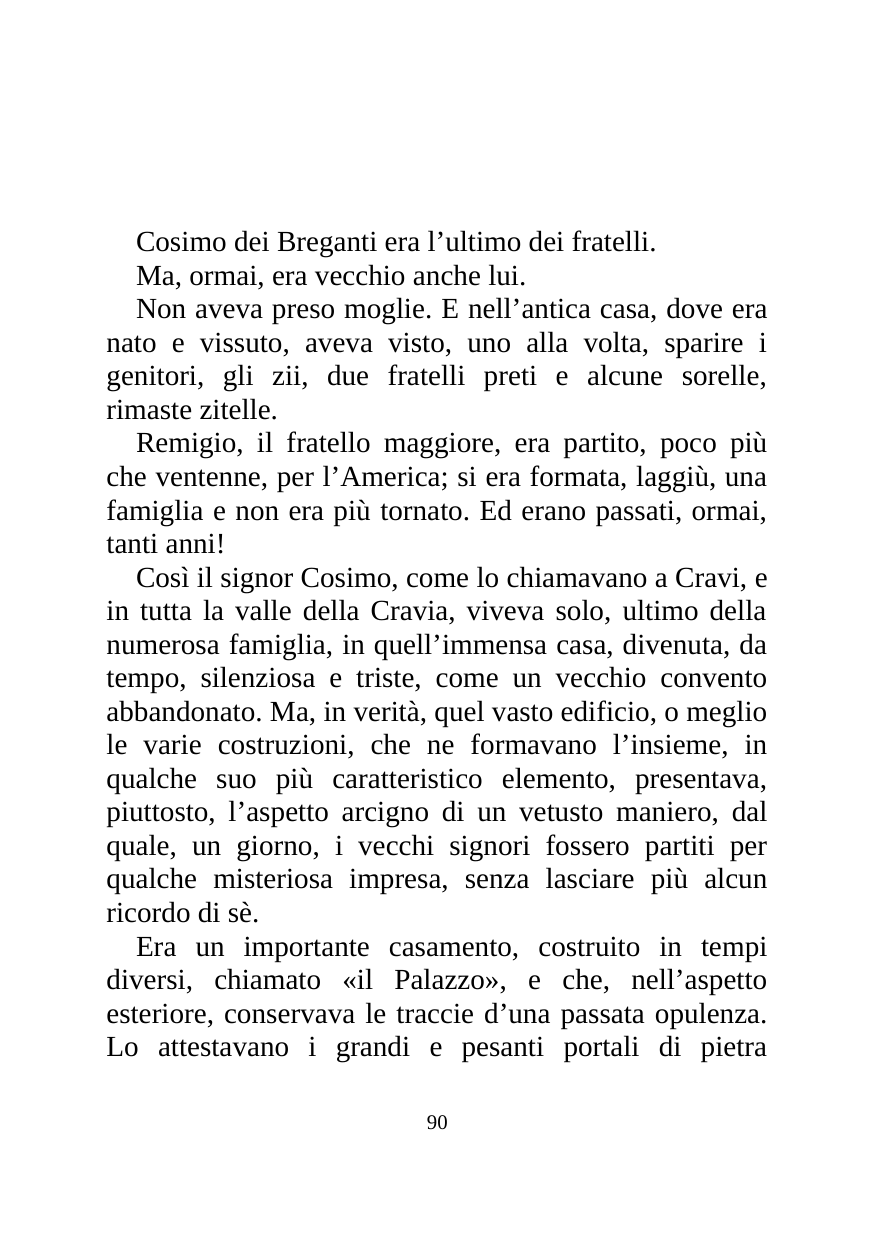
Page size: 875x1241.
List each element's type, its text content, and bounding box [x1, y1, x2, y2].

text Era un importante casamento, costruito in tempi diversi, chiamato «il Palazzo», e che, nell’aspetto esteriore, conservava le traccie d’una passata opulenza. Lo attestavano i grandi e pesanti portali di pietra [106, 929, 768, 1063]
text Così il signor Cosimo, come lo chiamavano a Cravi, e in tutta la valle della Cravia, viveva solo, ultimo della numerosa famiglia, in quell’immensa casa, divenuta, da tempo, silenziosa e triste, come un vecchio convento abbandonato. Ma, in verità, quel vasto edificio, o meglio le varie costruzioni, che ne formavano l’insieme, in qualche suo più caratteristico elemento, presentava, piuttosto, l’aspetto arcigno di un vetusto maniero, dal quale, un giorno, i vecchi signori fossero partiti per qualche misteriosa impresa, senza lasciare più alcun ricordo di sè. [106, 560, 768, 929]
text Ma, ormai, era vecchio anche lui. [106, 258, 768, 291]
text Remigio, il fratello maggiore, era partito, poco più che ventenne, per l’America; si era formata, laggiù, una famiglia e non era più tornato. Ed erano passati, ormai, tanti anni! [106, 426, 768, 560]
text Cosimo dei Breganti era l’ultimo dei fratelli. [106, 224, 768, 258]
text Non aveva preso moglie. E nell’antica casa, dove era nato e vissuto, aveva visto, uno alla volta, sparire i genitori, gli zii, due fratelli preti e alcune sorelle, rimaste zitelle. [106, 291, 768, 426]
